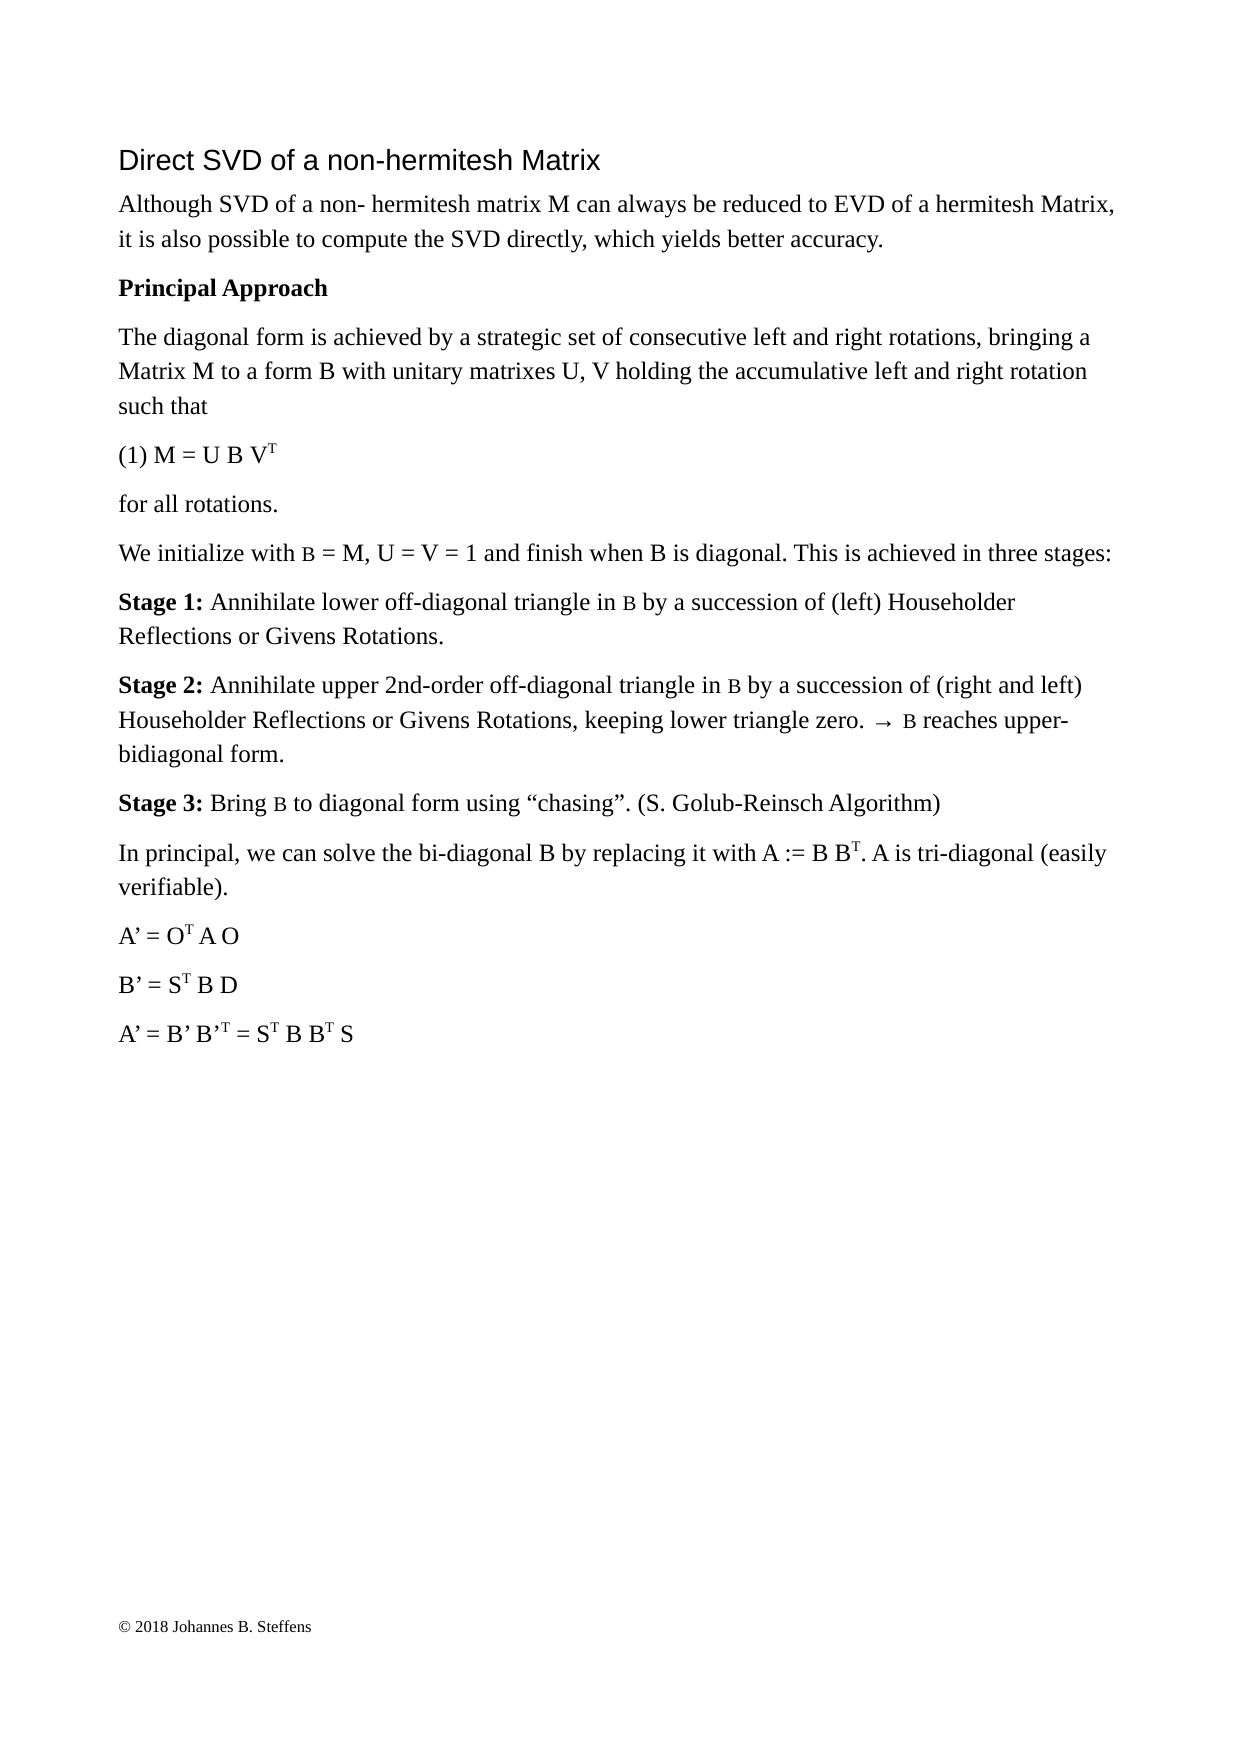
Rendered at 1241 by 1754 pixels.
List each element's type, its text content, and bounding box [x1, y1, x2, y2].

text A’ = B’ B’T = ST B BT S [118, 1019, 1122, 1048]
text for all rotations. [118, 489, 1122, 518]
text Stage 1: Annihilate lower off-diagonal triangle in B by a succession of (left) Householder Reflections or Givens Rotations. [118, 587, 1122, 650]
text In principal, we can solve the bi-diagonal B by replacing it with A := B BT. A is tri-diagonal (easily verifiable). [118, 838, 1122, 901]
text We initialize with B = M, U = V = 1 and finish when B is diagonal. This is achieved in three stages: [118, 538, 1122, 567]
text Stage 2: Annihilate upper 2nd-order off-diagonal triangle in B by a succession of (right and left) Householder Reflections or Givens Rotations, keeping lower triangle zero. → B reaches upper-bidiagonal form. [118, 671, 1122, 768]
text Although SVD of a non- hermitesh matrix M can always be reduced to EVD of a hermitesh Matrix, it is also possible to compute the SVD directly, which yields better accuracy. [118, 189, 1122, 252]
text A’ = OT A O [118, 921, 1122, 950]
text (1) M = U B VT [118, 440, 1122, 468]
text The diagonal form is achieved by a strategic set of consecutive left and right rotations, bringing a Matrix M to a form B with unitary matrixes U, V holding the accumulative left and right rotation such that [118, 322, 1122, 419]
text B’ = ST B D [118, 970, 1122, 999]
subtitle Direct SVD of a non-hermitesh Matrix [118, 143, 1122, 177]
text Stage 3: Bring B to diagonal form using “chasing”. (S. Golub-Reinsch Algorithm) [118, 788, 1122, 817]
text Principal Approach [118, 273, 1122, 301]
